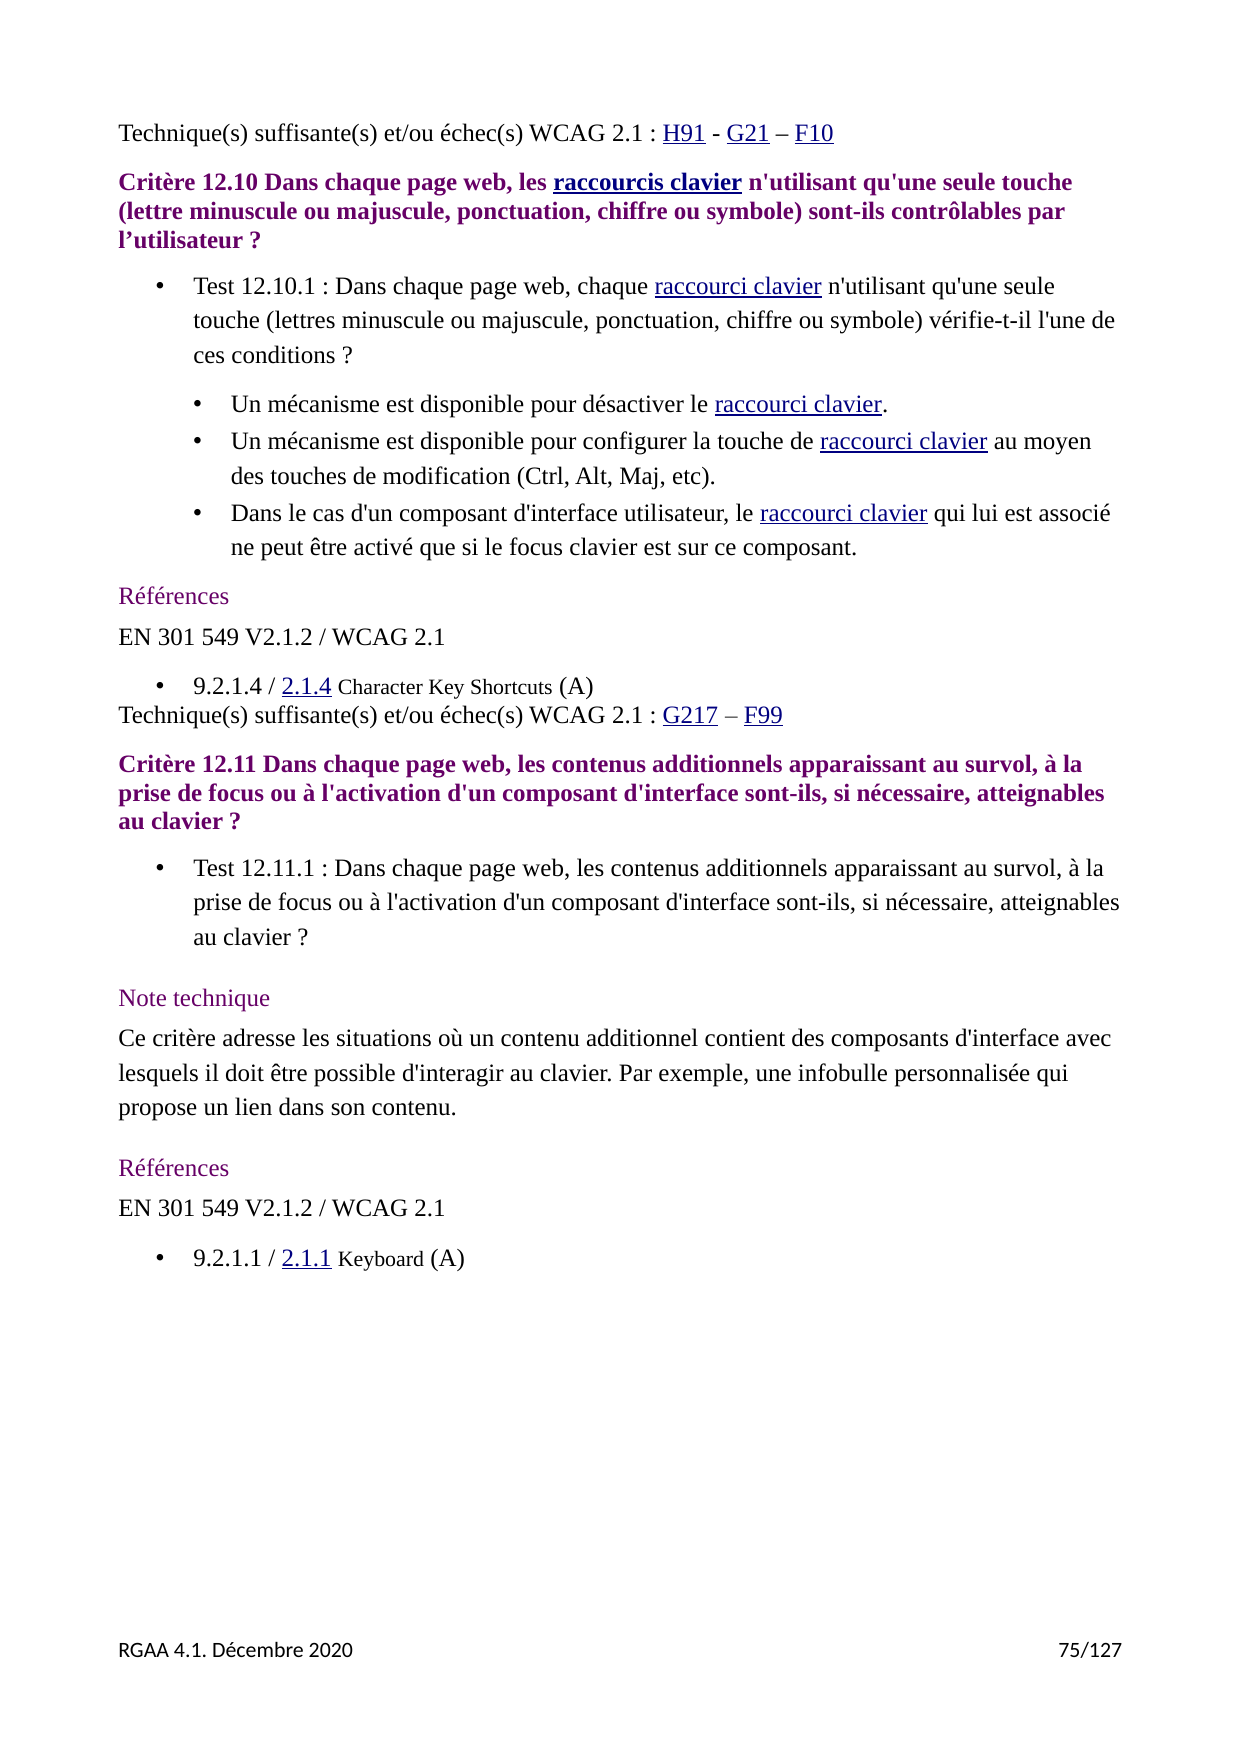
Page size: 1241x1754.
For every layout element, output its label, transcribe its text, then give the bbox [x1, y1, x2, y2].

text Ce critère adresse les situations où un contenu additionnel contient des composants d'interface avec lesquels il doit être possible d'interagir au clavier. Par exemple, une infobulle personnalisée qui propose un lien dans son contenu. [118, 1023, 1122, 1121]
subtitle Critère 12.10 Dans chaque page web, les raccourcis clavier n'utilisant qu'une seule touche (lettre minuscule ou majuscule, ponctuation, chiffre ou symbole) sont-ils contrôlables par l’utilisateur ? [118, 167, 1122, 253]
list Un mécanisme est disponible pour désactiver le raccourci clavier. [193, 389, 1122, 418]
list 9.2.1.4 / 2.1.4 Character Key Shortcuts (A) [156, 671, 1122, 700]
subtitle Critère 12.11 Dans chaque page web, les contenus additionnels apparaissant au survol, à la prise de focus ou à l'activation d'un composant d'interface sont-ils, si nécessaire, atteignables au clavier ? [118, 749, 1122, 835]
list Test 12.11.1 : Dans chaque page web, les contenus additionnels apparaissant au survol, à la prise de focus ou à l'activation d'un composant d'interface sont-ils, si nécessaire, atteignables au clavier ? [156, 853, 1122, 951]
subtitle Références [118, 1153, 1122, 1182]
list Un mécanisme est disponible pour configurer la touche de raccourci clavier au moyen des touches de modification (Ctrl, Alt, Maj, etc). [193, 426, 1122, 489]
subtitle Références [118, 581, 1122, 610]
text EN 301 549 V2.1.2 / WCAG 2.1 [118, 1193, 1122, 1222]
text EN 301 549 V2.1.2 / WCAG 2.1 [118, 622, 1122, 651]
list Dans le cas d'un composant d'interface utilisateur, le raccourci clavier qui lui est associé ne peut être activé que si le focus clavier est sur ce composant. [193, 498, 1122, 561]
list Test 12.10.1 : Dans chaque page web, chaque raccourci clavier n'utilisant qu'une seule touche (lettres minuscule ou majuscule, ponctuation, chiffre ou symbole) vérifie-t-il l'une de ces conditions ? [156, 271, 1122, 369]
list 9.2.1.1 / 2.1.1 Keyboard (A) [156, 1243, 1122, 1271]
text Technique(s) suffisante(s) et/ou échec(s) WCAG 2.1 : G217 – F99 [118, 700, 1122, 729]
subtitle Note technique [118, 983, 1122, 1011]
text Technique(s) suffisante(s) et/ou échec(s) WCAG 2.1 : H91 - G21 – F10 [118, 118, 1122, 147]
